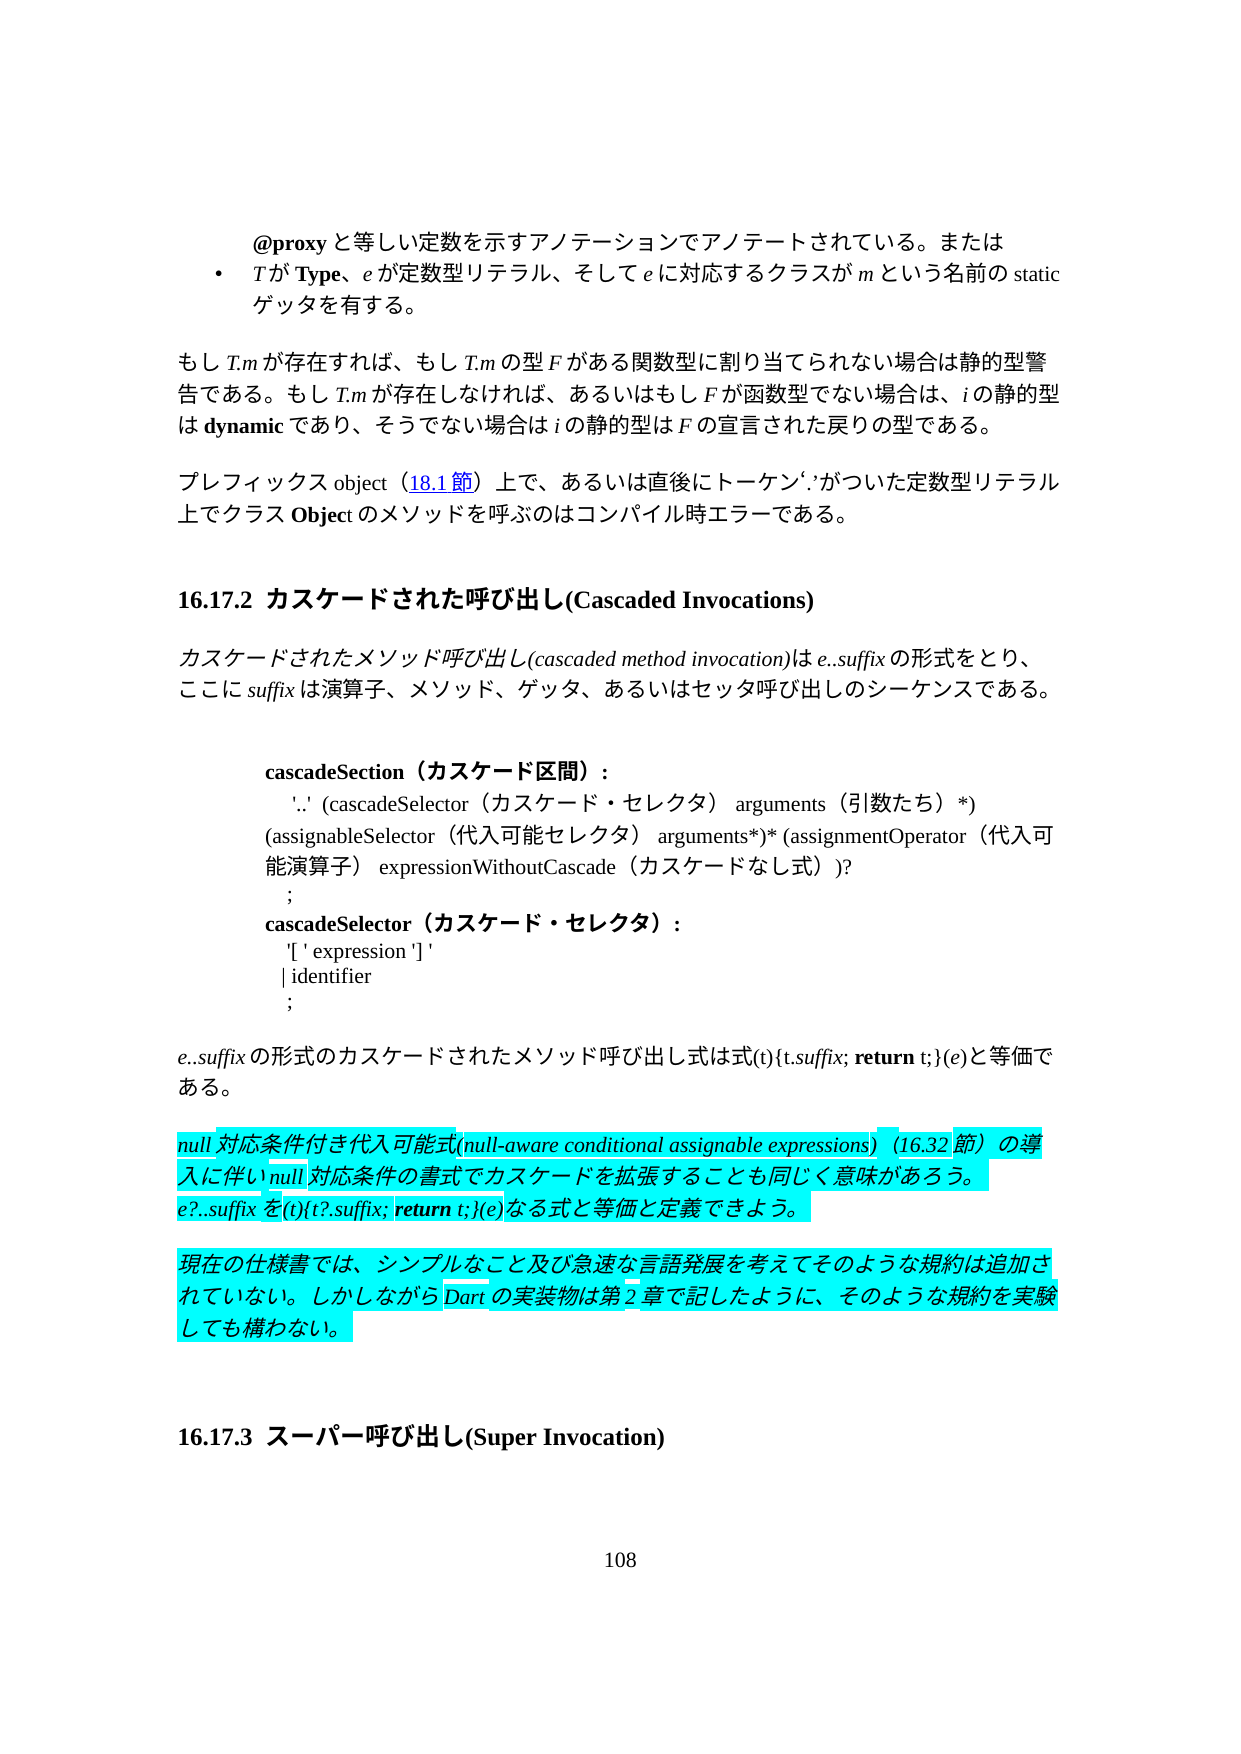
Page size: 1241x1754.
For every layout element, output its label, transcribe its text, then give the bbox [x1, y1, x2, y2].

text ; [265, 988, 1063, 1013]
text e..suffixの形式のカスケードされたメソッド呼び出し式は式(t){t.suffix; return t;}(e)と等価である。 [177, 1039, 1063, 1102]
list @proxyと等しい定数を示すアノテーションでアノテートされている。または [215, 225, 1063, 256]
text 現在の仕様書では、シンプルなこと及び急速な言語発展を考えてそのような規約は追加されていない。しかしながらDartの実装物は第2章で記したように、そのような規約を実験しても構わない。 [177, 1247, 1063, 1342]
subtitle カスケードされた呼び出し(Cascaded Invocations) [177, 579, 1063, 615]
text cascadeSection（カスケード区間）: [265, 754, 1063, 786]
text null対応条件付き代入可能式(null-aware conditional assignable expressions)（16.32節）の導入に伴いnull対応条件の書式でカスケードを拡張することも同じく意味があろう。 e?..suffixを(t){t?.suffix; return t;}(e)なる式と等価と定義できよう。 [177, 1127, 1063, 1222]
text cascadeSelector（カスケード・セレクタ）: [265, 906, 1063, 938]
subtitle スーパー呼び出し(Super Invocation) [177, 1417, 1063, 1453]
text プレフィックスobject（18.1節）上で、あるいは直後にトーケン‘.’がついた定数型リテラル上でクラスObjectのメソッドを呼ぶのはコンパイル時エラーである。 [177, 465, 1063, 529]
text カスケードされたメソッド呼び出し(cascaded method invocation)はe..suffixの形式をとり、ここにsuffixは演算子、メソッド、ゲッタ、あるいはセッタ呼び出しのシーケンスである。 [177, 641, 1063, 704]
text ; [265, 881, 1063, 906]
text もし T.mが存在すれば、もし T.mの型Fがある関数型に割り当てられない場合は静的型警告である。もし T.mが存在しなければ、あるいはもしFが函数型でない場合は、iの静的型はdynamicであり、そうでない場合はiの静的型はFの宣言された戻りの型である。 [177, 345, 1063, 440]
text | identifier [265, 963, 1063, 988]
list TがType、eが定数型リテラル、そしてeに対応するクラスがmという名前のstaticゲッタを有する。 [215, 256, 1063, 320]
text '..' (cascadeSelector（カスケード・セレクタ） arguments（引数たち）*)(assignableSelector（代入可能セレクタ） arguments*)* (assignmentOperator（代入可能演算子） expressionWithoutCascade（カスケードなし式）)? [265, 786, 1063, 881]
text '[ ' expression '] ' [265, 938, 1063, 963]
